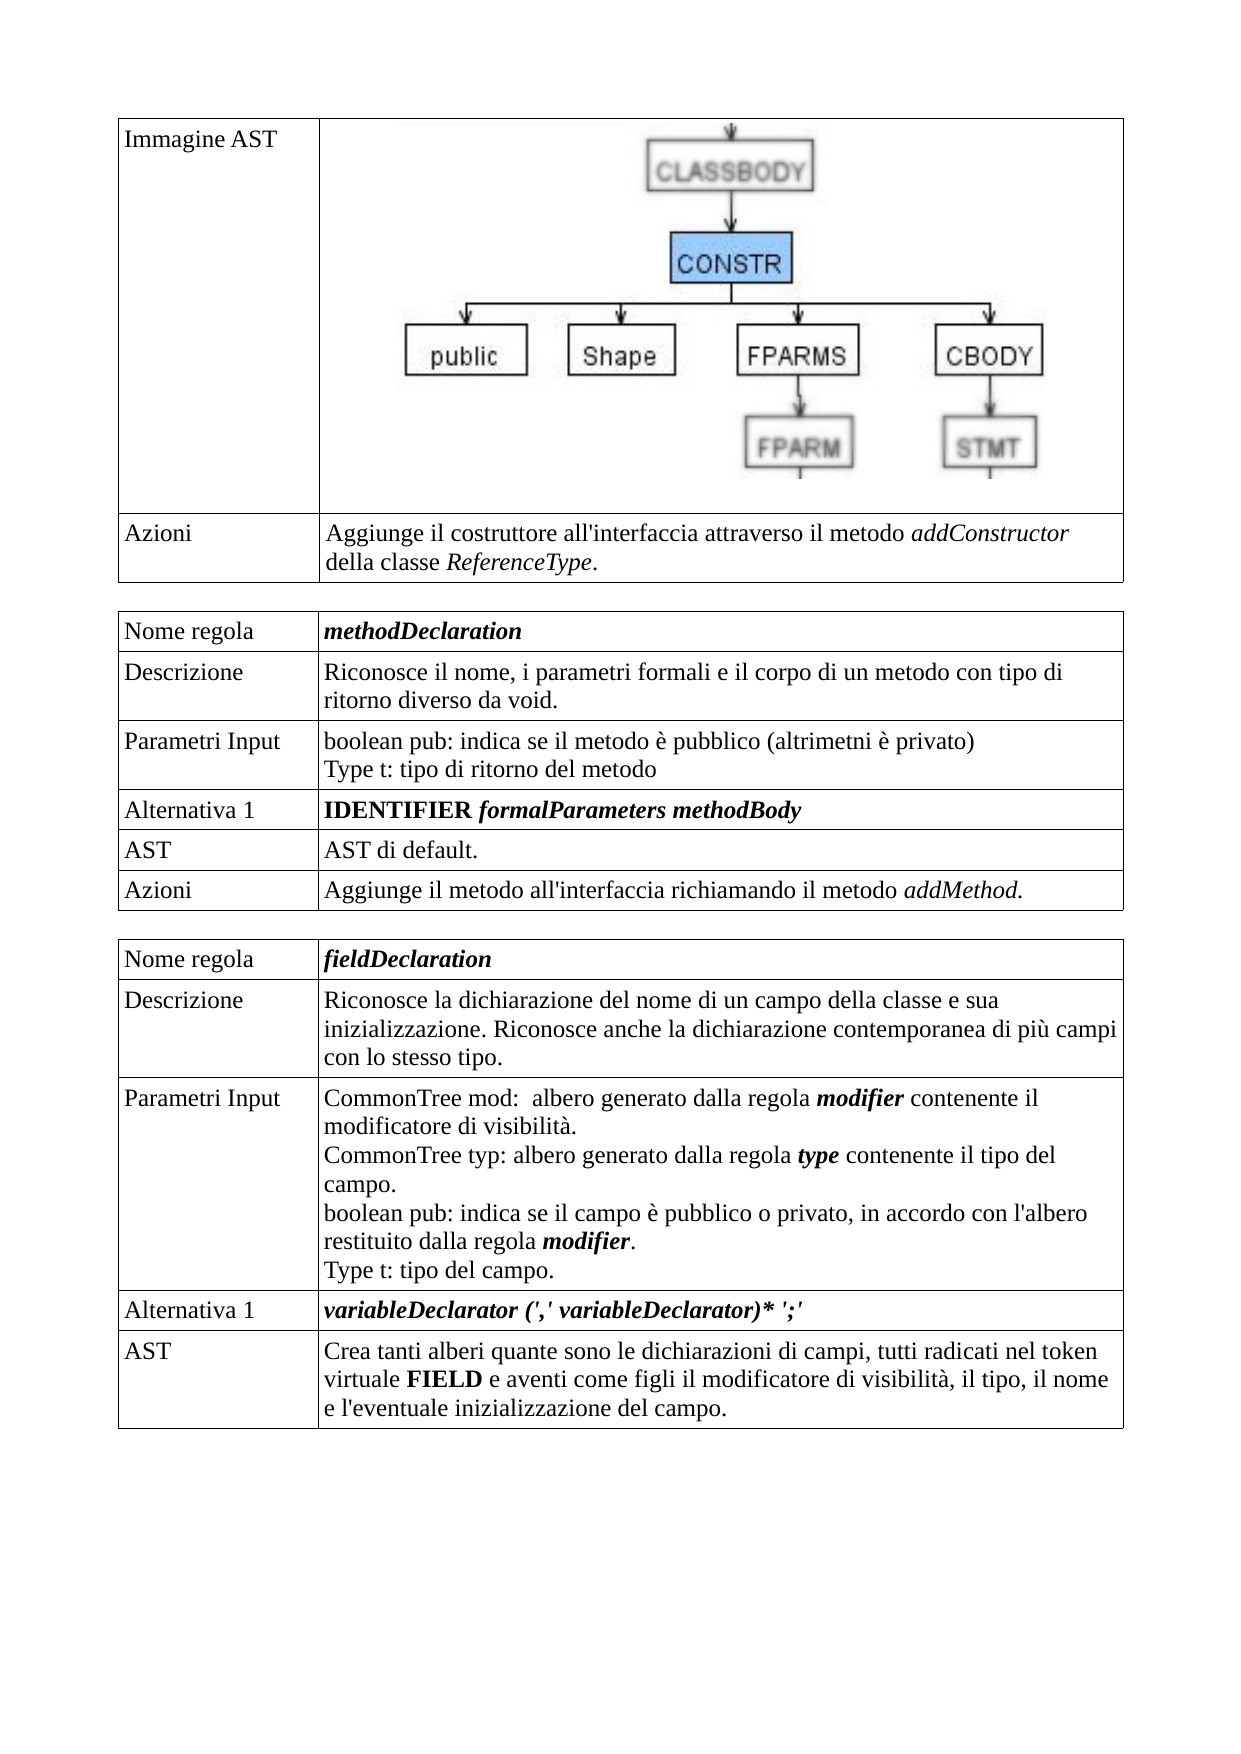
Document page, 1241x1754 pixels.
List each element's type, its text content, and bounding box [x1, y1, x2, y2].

table_cell Crea tanti alberi quante sono le dichiarazioni di campi, tutti radicati nel token virtuale FIELD e aventi come figli il modificatore di visibilità, il tipo, il nome e l'eventuale inizializzazione del campo. [319, 1331, 1123, 1428]
table_cell Parametri Input [119, 1078, 318, 1290]
table_cell Immagine AST [119, 119, 319, 513]
picture [395, 123, 1048, 479]
table_cell Aggiunge il metodo all'interfaccia richiamando il metodo addMethod. [319, 871, 1123, 910]
table_cell boolean pub: indica se il metodo è pubblico (altrimetni è privato) Type t: tipo di ritorno del metodo [319, 721, 1123, 789]
table_cell Parametri Input [119, 721, 318, 789]
table_cell AST [119, 1331, 318, 1428]
table_cell variableDeclarator (',' variableDeclarator)* ';' [319, 1291, 1123, 1330]
table_cell Azioni [119, 514, 319, 582]
table_cell AST di default. [319, 830, 1123, 869]
table_cell Descrizione [119, 980, 318, 1077]
table_cell Riconosce la dichiarazione del nome di un campo della classe e sua inizializzazione. Riconosce anche la dichiarazione contemporanea di più campi con lo stesso tipo. [319, 980, 1123, 1077]
table_cell [320, 119, 1123, 513]
table_cell AST [119, 830, 318, 869]
table_header Nome regola [119, 940, 318, 979]
table_cell IDENTIFIER formalParameters methodBody [319, 790, 1123, 829]
table_cell Aggiunge il costruttore all'interfaccia attraverso il metodo addConstructor della classe ReferenceType. [320, 514, 1123, 582]
table_header fieldDeclaration [319, 940, 1123, 979]
table_header methodDeclaration [319, 612, 1123, 651]
table_cell Alternativa 1 [119, 1291, 318, 1330]
table_cell CommonTree mod: albero generato dalla regola modifier contenente il modificatore di visibilità. CommonTree typ: albero generato dalla regola type contenente il tipo del campo. boolean pub: indica se il campo è pubblico o privato, in accordo con l'albero restituito dalla regola modifier. Type t: tipo del campo. [319, 1078, 1123, 1290]
table_cell Alternativa 1 [119, 790, 318, 829]
table_cell Descrizione [119, 652, 318, 720]
table_cell Azioni [119, 871, 318, 910]
table_cell Riconosce il nome, i parametri formali e il corpo di un metodo con tipo di ritorno diverso da void. [319, 652, 1123, 720]
table_header Nome regola [119, 612, 318, 651]
